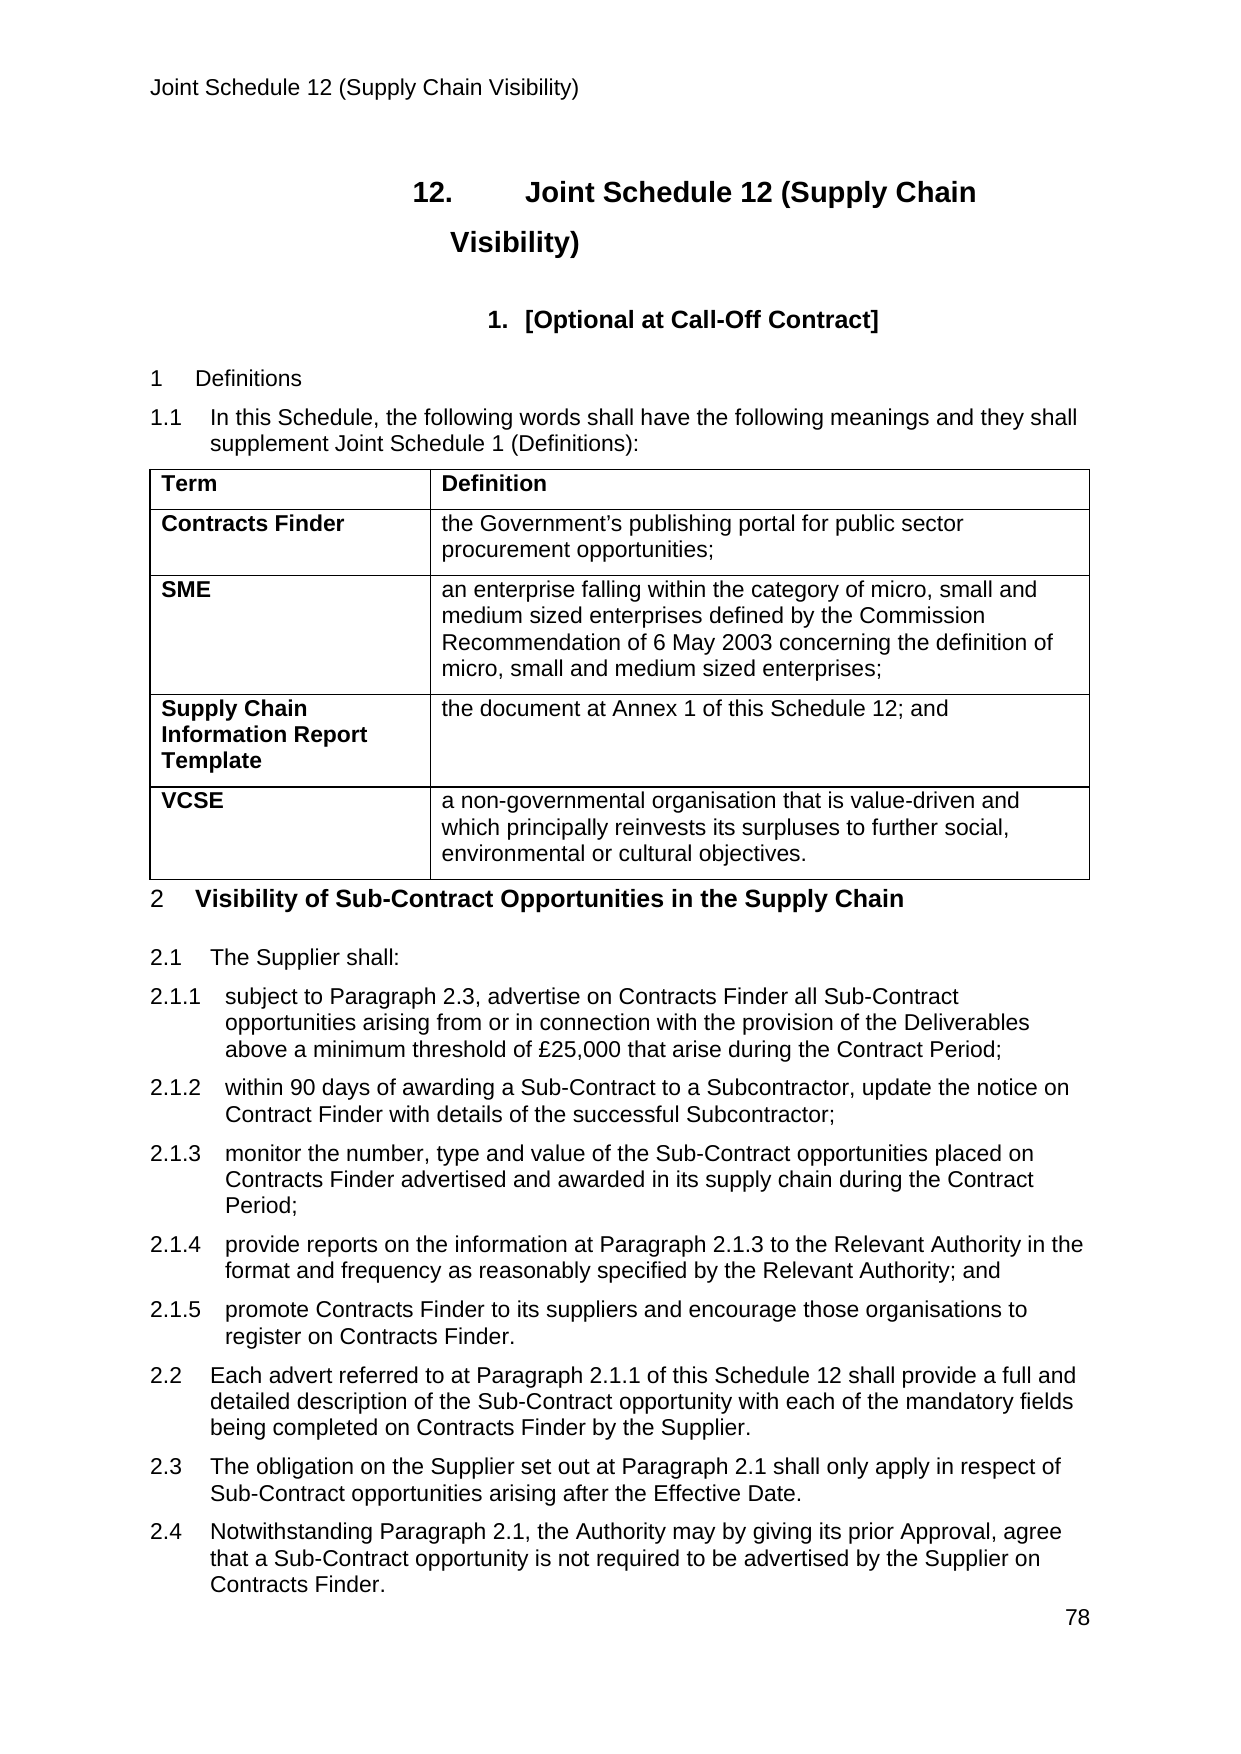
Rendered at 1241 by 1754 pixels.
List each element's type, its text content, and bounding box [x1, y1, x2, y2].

list Each advert referred to at Paragraph 2.1.1 of this Schedule 12 shall provide a full and detailed description of the Sub-Contract opportunity with each of the mandatory fields being completed on Contracts Finder by the Supplier. [150, 1362, 1090, 1441]
list promote Contracts Finder to its suppliers and encourage those organisations to register on Contracts Finder. [150, 1296, 1090, 1349]
table_cell Contracts Finder [151, 510, 430, 575]
subtitle [Optional at Call-Off Contract] [487, 305, 1090, 333]
list within 90 days of awarding a Sub-Contract to a Subcontractor, update the notice on Contract Finder with details of the successful Subcontractor; [150, 1074, 1090, 1127]
table_header Definition [431, 470, 1089, 508]
table_cell Supply Chain Information Report Template [151, 695, 430, 786]
table_cell a non-governmental organisation that is value-driven and which principally reinvests its surpluses to further social, environmental or cultural objectives. [431, 788, 1089, 879]
table_cell SME [151, 576, 430, 694]
list The Supplier shall: [150, 944, 1090, 970]
list In this Schedule, the following words shall have the following meanings and they shall supplement Joint Schedule 1 (Definitions): [150, 403, 1090, 456]
table_cell the document at Annex 1 of this Schedule 12; and [431, 695, 1089, 786]
table_cell an enterprise falling within the category of micro, small and medium sized enterprises defined by the Commission Recommendation of 6 May 2003 concerning the definition of micro, small and medium sized enterprises; [431, 576, 1089, 694]
list The obligation on the Supplier set out at Paragraph 2.1 shall only apply in respect of Sub-Contract opportunities arising after the Effective Date. [150, 1453, 1090, 1506]
table_cell the Government’s publishing portal for public sector procurement opportunities; [431, 510, 1089, 575]
table_cell VCSE [151, 788, 430, 879]
table_header Term [151, 470, 430, 508]
subtitle Joint Schedule 12 (Supply Chain Visibility) [412, 175, 1090, 259]
list provide reports on the information at Paragraph 2.1.3 to the Relevant Authority in the format and frequency as reasonably specified by the Relevant Authority; and [150, 1231, 1090, 1284]
list monitor the number, type and value of the Sub-Contract opportunities placed on Contracts Finder advertised and awarded in its supply chain during the Contract Period; [150, 1139, 1090, 1219]
list subject to Paragraph 2.3, advertise on Contracts Finder all Sub-Contract opportunities arising from or in connection with the provision of the Deliverables above a minimum threshold of £25,000 that arise during the Contract Period; [150, 983, 1090, 1062]
list Notwithstanding Paragraph 2.1, the Authority may by giving its prior Approval, agree that a Sub-Contract opportunity is not required to be advertised by the Supplier on Contracts Finder. [150, 1518, 1090, 1597]
subtitle Visibility of Sub-Contract Opportunities in the Supply Chain [150, 884, 1090, 913]
list Definitions [150, 364, 1090, 391]
